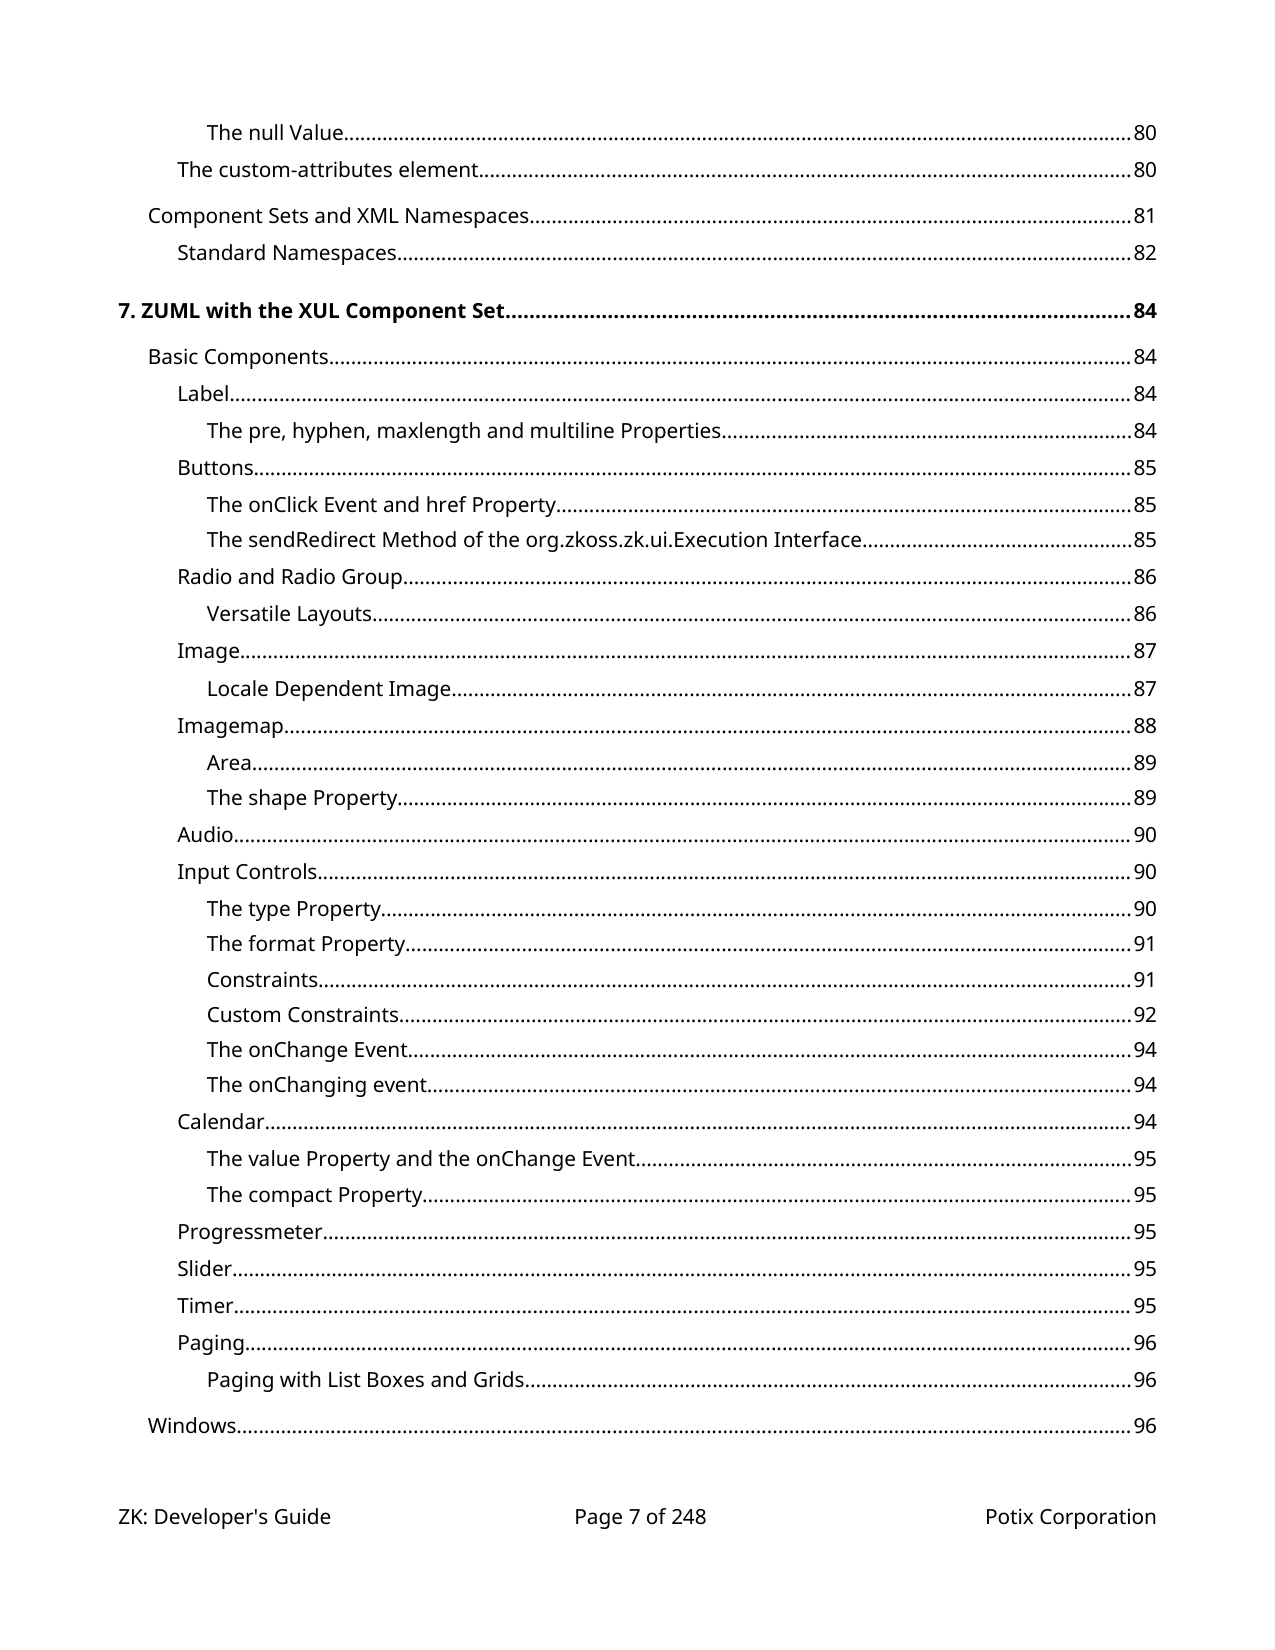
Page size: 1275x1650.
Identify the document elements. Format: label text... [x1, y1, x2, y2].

text Progressmeter 95 [177, 1217, 1157, 1245]
text The onChange Event 94 [207, 1035, 1157, 1063]
text Label 84 [177, 379, 1157, 407]
text Buttons 85 [177, 453, 1157, 481]
text Radio and Radio Group 86 [177, 562, 1157, 591]
text Timer 95 [177, 1291, 1157, 1319]
text Audio 90 [177, 820, 1157, 848]
text The onClick Event and href Property 85 [207, 490, 1157, 518]
text Versatile Layouts 86 [207, 599, 1157, 628]
text The format Property 91 [207, 929, 1157, 958]
text The shape Property 89 [207, 783, 1157, 811]
text The onChanging event 94 [207, 1070, 1157, 1099]
text Image 87 [177, 637, 1157, 665]
text Basic Components 84 [148, 342, 1157, 370]
text The type Property 90 [207, 894, 1157, 923]
text Calendar 94 [177, 1107, 1157, 1136]
text The pre, hyphen, maxlength and multiline Properties 84 [207, 416, 1157, 444]
text Windows 96 [148, 1411, 1157, 1439]
text 7. ZUML with the XUL Component Set 84 [118, 296, 1157, 324]
text Slider 95 [177, 1254, 1157, 1282]
text Component Sets and XML Namespaces 81 [148, 201, 1157, 229]
text Custom Constraints 92 [207, 1000, 1157, 1028]
text Area 89 [207, 748, 1157, 776]
text Constraints 91 [207, 965, 1157, 993]
text The sendRedirect Method of the org.zkoss.zk.ui.Execution Interface 85 [207, 525, 1157, 554]
text The custom-attributes element 80 [177, 155, 1157, 183]
text The null Value 80 [207, 118, 1157, 146]
text Input Controls 90 [177, 857, 1157, 886]
text Paging 96 [177, 1328, 1157, 1356]
text The value Property and the onChange Event 95 [207, 1144, 1157, 1173]
text Paging with List Boxes and Grids 96 [207, 1365, 1157, 1393]
text The compact Property 95 [207, 1180, 1157, 1208]
text Locale Dependent Image 87 [207, 674, 1157, 702]
text Imagemap 88 [177, 711, 1157, 739]
text Standard Namespaces 82 [177, 238, 1157, 266]
